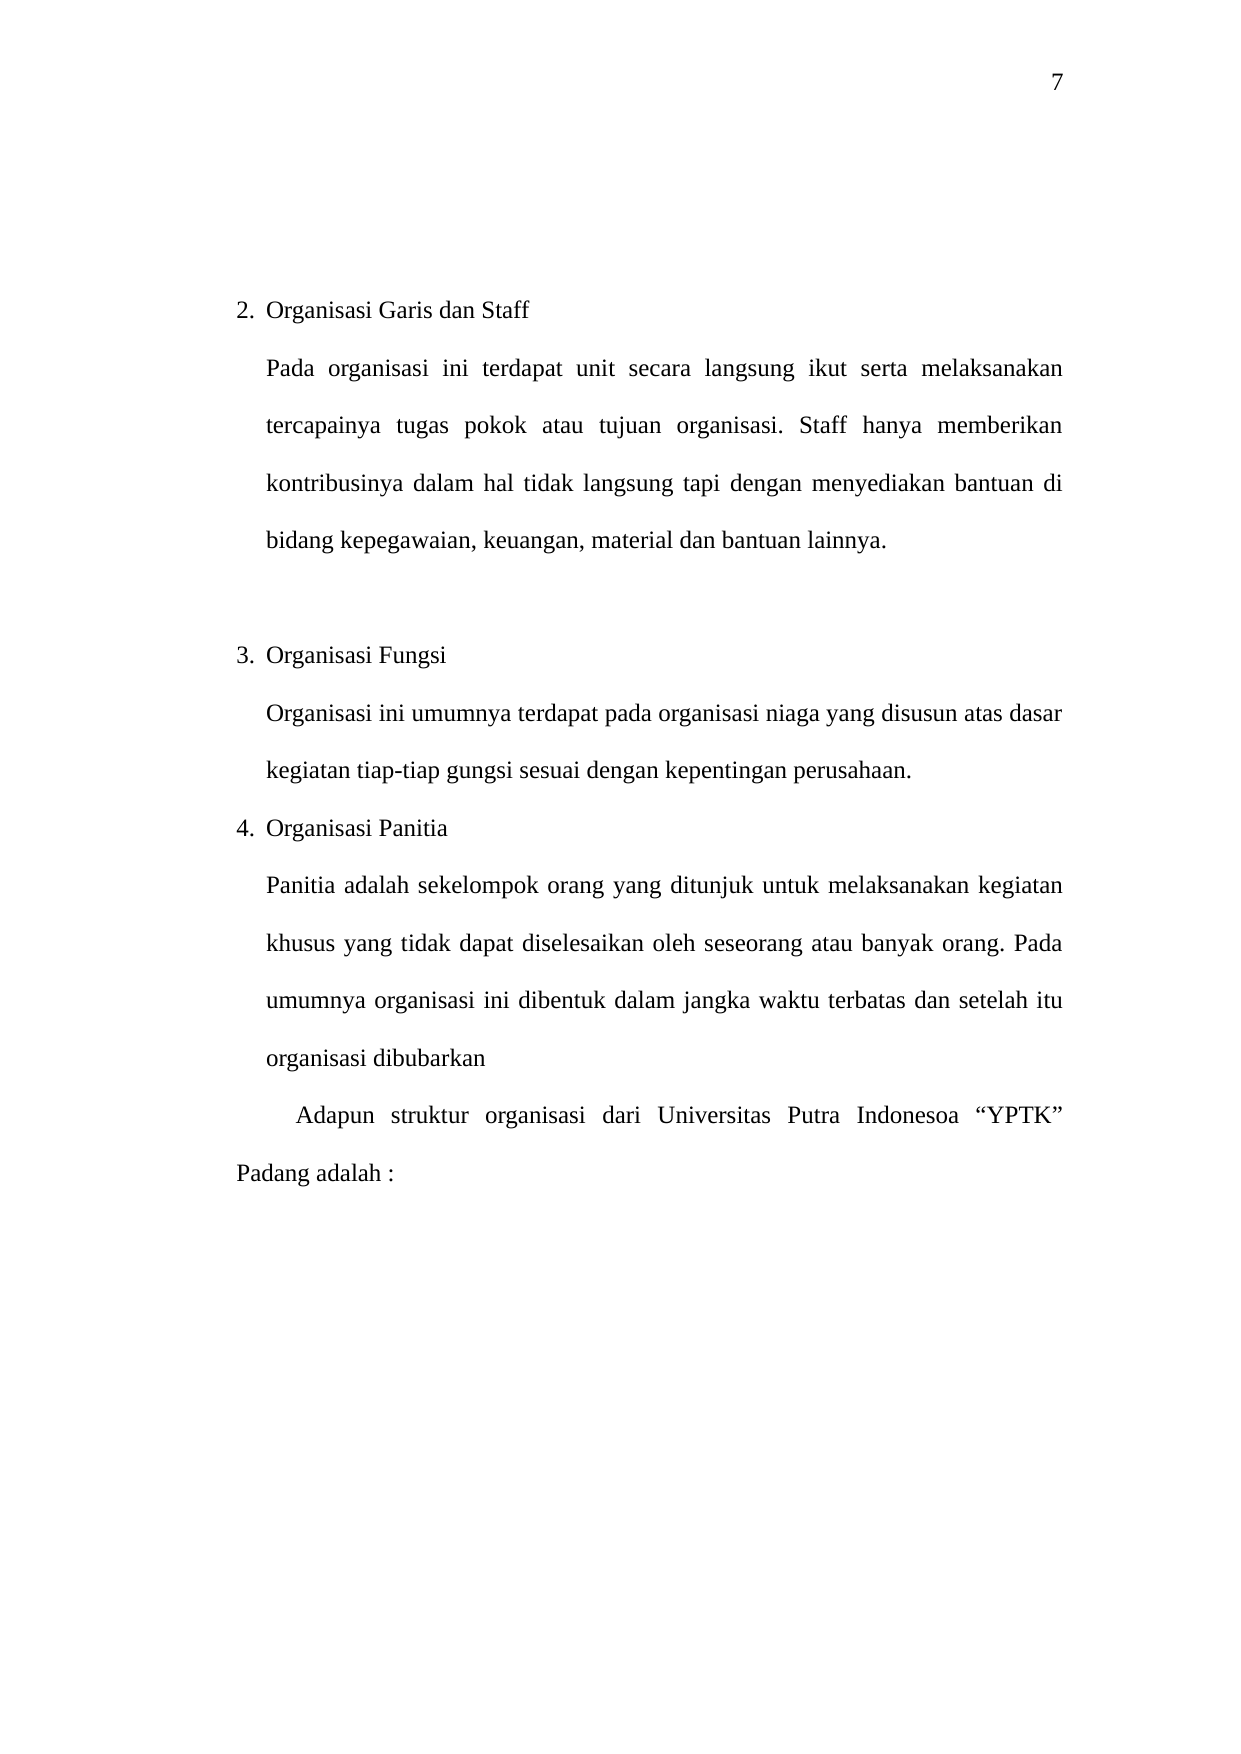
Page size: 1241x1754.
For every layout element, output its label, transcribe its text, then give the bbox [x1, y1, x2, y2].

list Organisasi Garis dan Staff [236, 295, 1063, 324]
text Adapun struktur organisasi dari Universitas Putra Indonesoa “YPTK” Padang adalah : [236, 1100, 1063, 1187]
list Organisasi ini umumnya terdapat pada organisasi niaga yang disusun atas dasar kegiatan tiap-tiap gungsi sesuai dengan kepentingan perusahaan. [236, 698, 1063, 784]
list Organisasi Fungsi [236, 640, 1063, 669]
list Pada organisasi ini terdapat unit secara langsung ikut serta melaksanakan tercapainya tugas pokok atau tujuan organisasi. Staff hanya memberikan kontribusinya dalam hal tidak langsung tapi dengan menyediakan bantuan di bidang kepegawaian, keuangan, material dan bantuan lainnya. [236, 353, 1063, 554]
list Panitia adalah sekelompok orang yang ditunjuk untuk melaksanakan kegiatan khusus yang tidak dapat diselesaikan oleh seseorang atau banyak orang. Pada umumnya organisasi ini dibentuk dalam jangka waktu terbatas dan setelah itu organisasi dibubarkan [236, 870, 1063, 1072]
list Organisasi Panitia [236, 813, 1063, 842]
